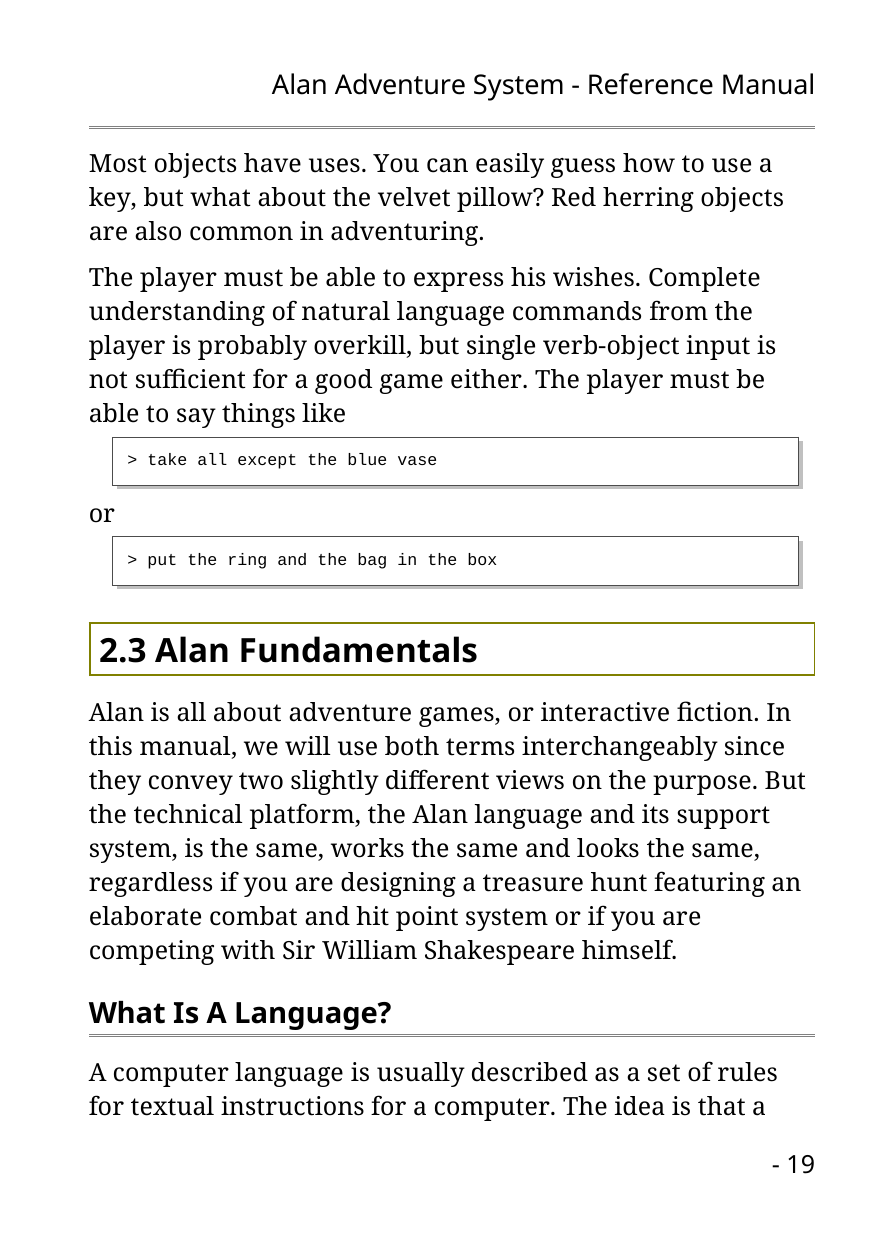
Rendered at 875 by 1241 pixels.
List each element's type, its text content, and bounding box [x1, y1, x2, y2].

subtitle Alan Fundamentals [91, 624, 814, 674]
text The player must be able to express his wishes. Complete understanding of natural language commands from the player is probably overkill, but single verb-ob­ject input is not sufficient for a good game either. The player must be able to say things like [88, 260, 815, 430]
text A computer language is usually described as a set of rules for textual instructions for a computer. The idea is that a [88, 1055, 815, 1123]
text or [88, 496, 815, 530]
text > put the ring and the bag in the box [113, 537, 798, 585]
text Alan is all about adventure games, or interactive fiction. In this manual, we will use both terms interchangeably since they convey two slightly different views on the purpose. But the technical platform, the Alan language and its support system, is the same, works the same and looks the same, regardless if you are designing a treasure hunt featuring an elaborate combat and hit point system or if you are competing with Sir William Shakespeare himself. [88, 695, 815, 967]
text Most objects have uses. You can easily guess how to use a key, but what about the velvet pillow? Red herring objects are also common in adventuring. [88, 146, 815, 247]
subtitle What Is A Language? [88, 992, 815, 1036]
text > take all except the blue vase [113, 438, 798, 485]
